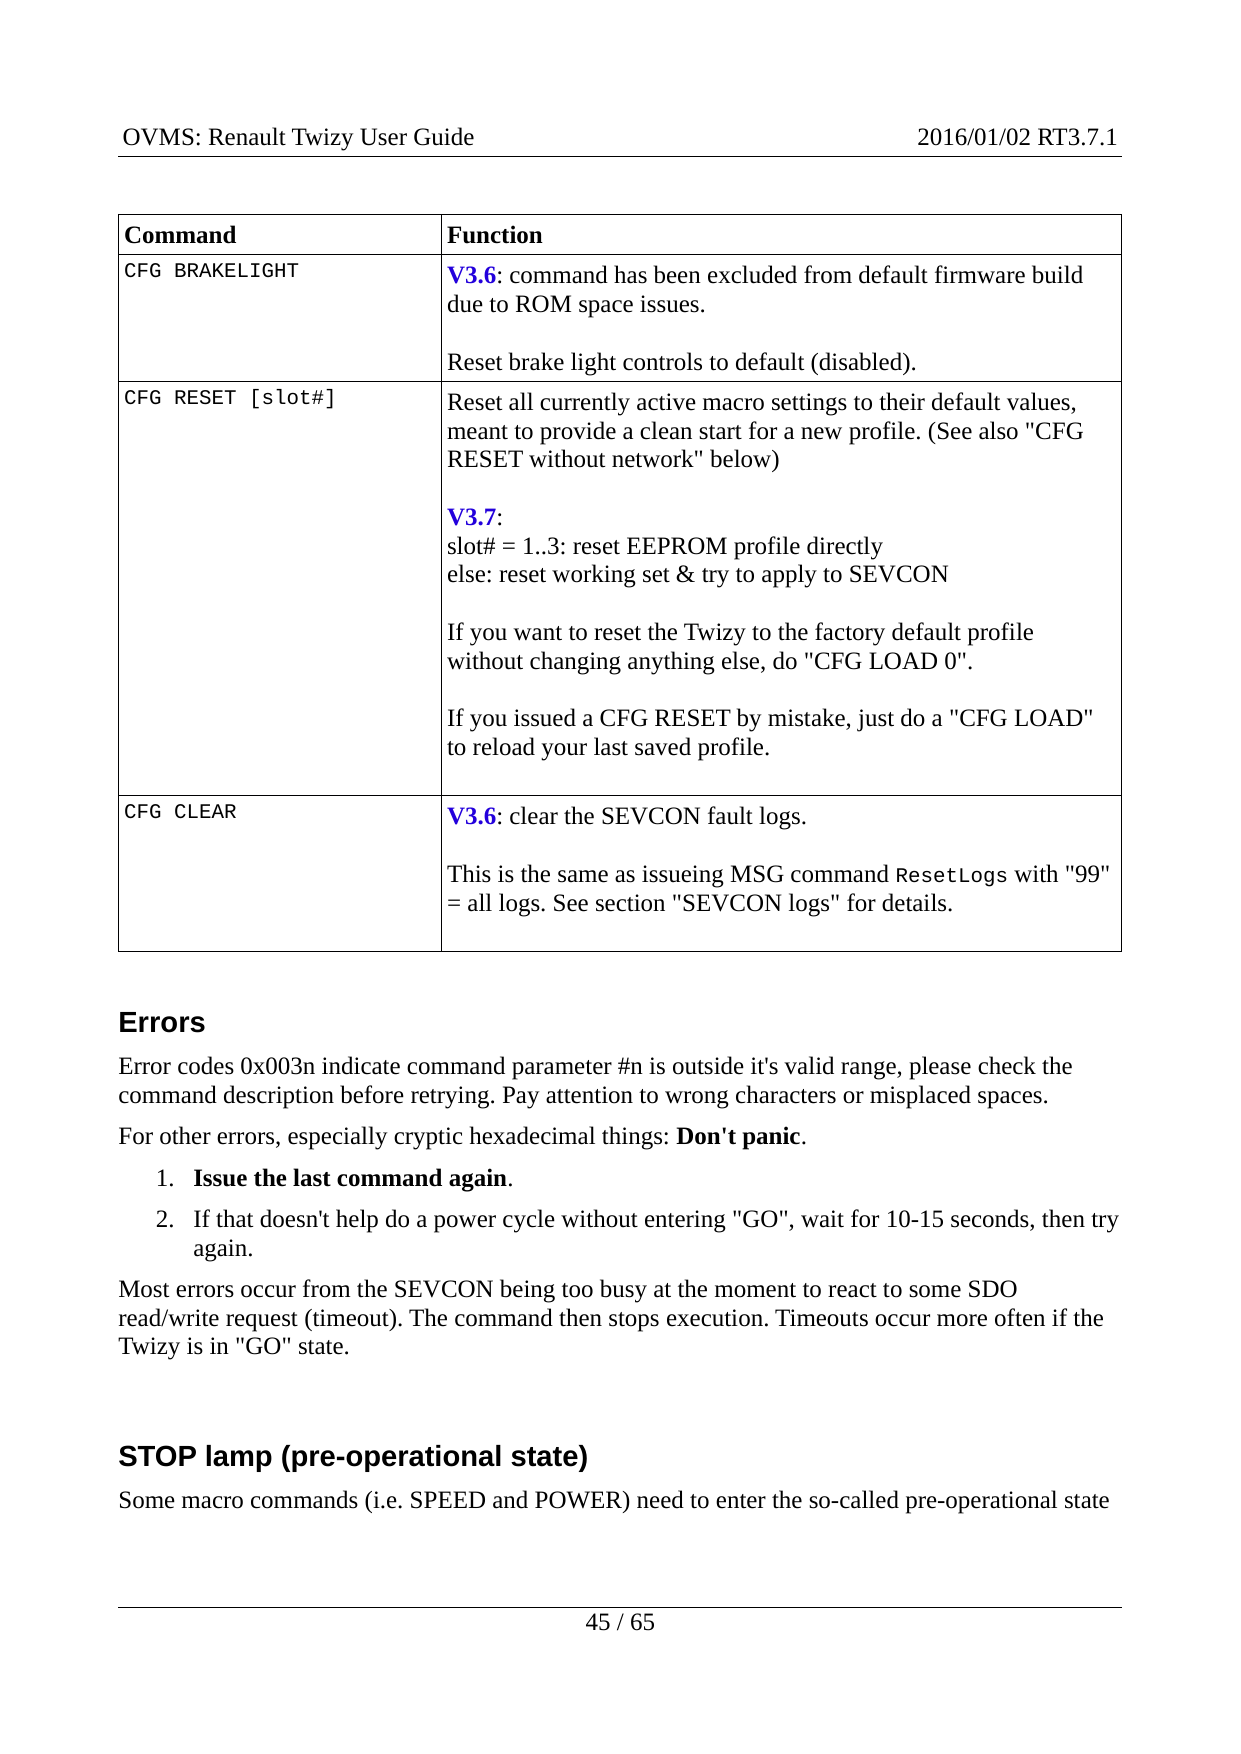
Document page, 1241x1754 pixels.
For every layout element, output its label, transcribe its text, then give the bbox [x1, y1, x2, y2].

text Error codes 0x003n indicate command parameter #n is outside it's valid range, please check the command description before retrying. Pay attention to wrong characters or misplaced spaces. [118, 1051, 1122, 1109]
table_header Command [119, 215, 441, 254]
table_cell V3.6: command has been excluded from default firmware build due to ROM space issues. Reset brake light controls to default (disabled). [442, 255, 1121, 381]
list Issue the last command again. [156, 1163, 1122, 1191]
table_cell V3.6: clear the SEVCON fault logs. This is the same as issueing MSG command ResetLogs with "99" = all logs. See section "SEVCON logs" for details. [442, 796, 1121, 951]
table_cell CFG CLEAR [119, 796, 441, 951]
subtitle Errors [118, 1005, 1122, 1039]
text Most errors occur from the SEVCON being too busy at the moment to react to some SDO read/write request (timeout). The command then stops execution. Timeouts occur more often if the Twizy is in "GO" state. [118, 1274, 1122, 1360]
table_header Function [442, 215, 1121, 254]
subtitle STOP lamp (pre-operational state) [118, 1439, 1122, 1472]
table_cell CFG BRAKELIGHT [119, 255, 441, 381]
table_cell Reset all currently active macro settings to their default values, meant to provide a clean start for a new profile. (See also "CFG RESET without network" below) V3.7: slot# = 1..3: reset EEPROM profile directly else: reset working set & try to apply to SEVCON If you want to reset the Twizy to the factory default profile without changing anything else, do "CFG LOAD 0". If you issued a CFG RESET by mistake, just do a "CFG LOAD" to reload your last saved profile. [442, 382, 1121, 795]
list If that doesn't help do a power cycle without entering "GO", wait for 10-15 seconds, then try again. [156, 1204, 1122, 1261]
text For other errors, especially cryptic hexadecimal things: Don't panic. [118, 1121, 1122, 1150]
table_cell CFG RESET [slot#] [119, 382, 441, 795]
text Some macro commands (i.e. SPEED and POWER) need to enter the so-called pre-operational state [118, 1485, 1122, 1514]
